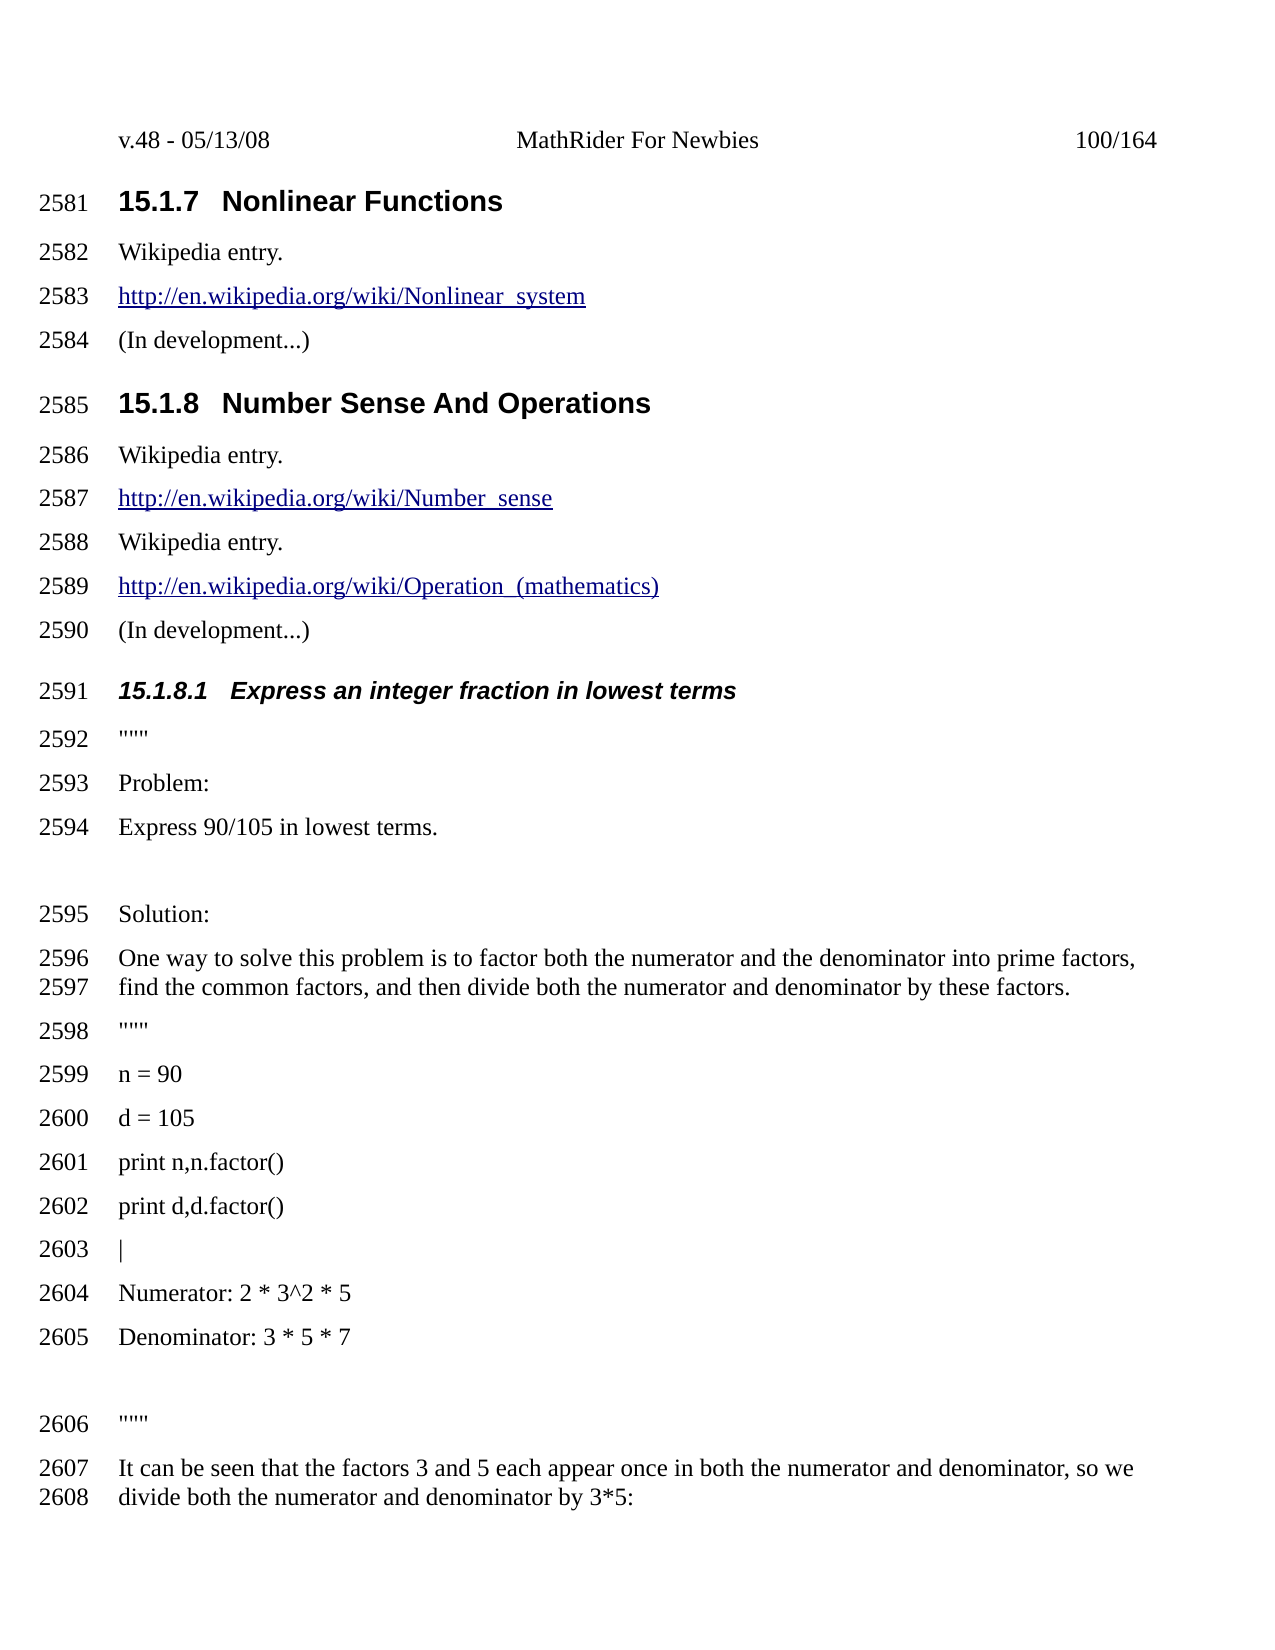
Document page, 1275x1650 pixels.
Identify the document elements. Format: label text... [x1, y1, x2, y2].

text """ [118, 1016, 1157, 1044]
text n = 90 [118, 1059, 1157, 1088]
text """ [118, 724, 1157, 753]
text (In development...) [118, 615, 1157, 643]
text It can be seen that the factors 3 and 5 each appear once in both the numerator and denominator, so we divide both the numerator and denominator by 3*5: [118, 1453, 1157, 1511]
text Express 90/105 in lowest terms. [118, 812, 1157, 841]
subtitle Express an integer fraction in lowest terms [118, 676, 1157, 704]
text d = 105 [118, 1103, 1157, 1132]
text Problem: [118, 768, 1157, 797]
text """ [118, 1409, 1157, 1438]
text Wikipedia entry. [118, 440, 1157, 468]
text | [118, 1234, 1157, 1263]
text http://en.wikipedia.org/wiki/Number_sense [118, 483, 1157, 512]
text One way to solve this problem is to factor both the numerator and the denominator into prime factors, find the common factors, and then divide both the numerator and denominator by these factors. [118, 943, 1157, 1001]
subtitle Nonlinear Functions [118, 184, 1157, 217]
text http://en.wikipedia.org/wiki/Operation_(mathematics) [118, 571, 1157, 600]
text (In development...) [118, 325, 1157, 354]
text Wikipedia entry. [118, 237, 1157, 266]
text print d,d.factor() [118, 1191, 1157, 1219]
text Denominator: 3 * 5 * 7 [118, 1322, 1157, 1351]
text print n,n.factor() [118, 1147, 1157, 1176]
text Solution: [118, 899, 1157, 928]
text http://en.wikipedia.org/wiki/Nonlinear_system [118, 281, 1157, 310]
text Wikipedia entry. [118, 527, 1157, 556]
text Numerator: 2 * 3^2 * 5 [118, 1278, 1157, 1307]
subtitle Number Sense And Operations [118, 386, 1157, 420]
